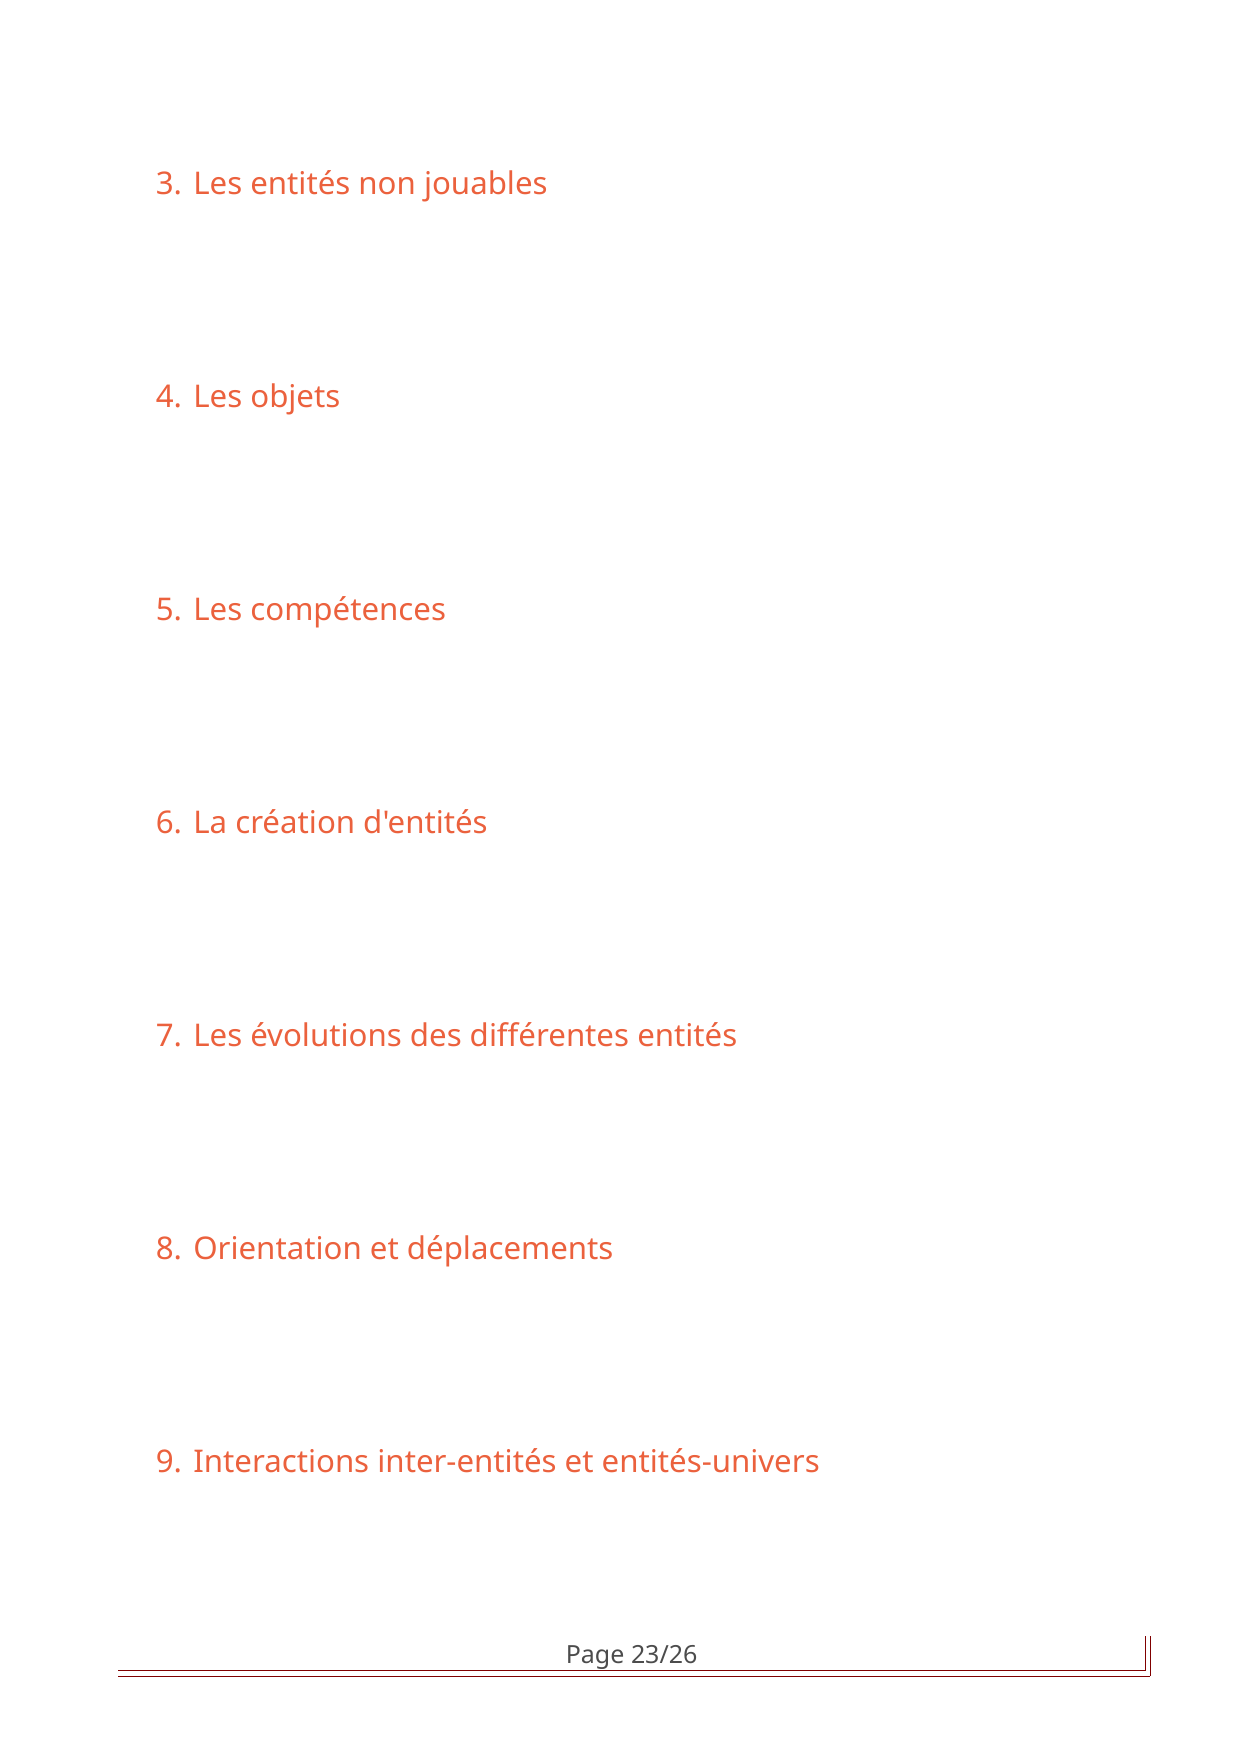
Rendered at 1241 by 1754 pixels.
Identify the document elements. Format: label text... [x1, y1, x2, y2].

list Les compétences [156, 587, 1122, 629]
list La création d'entités [156, 800, 1122, 842]
list Les objets [156, 374, 1122, 416]
list Interactions inter-entités et entités-univers [156, 1439, 1122, 1481]
list Les évolutions des différentes entités [156, 1013, 1122, 1055]
list Orientation et déplacements [156, 1226, 1122, 1268]
list Les entités non jouables [156, 161, 1122, 203]
